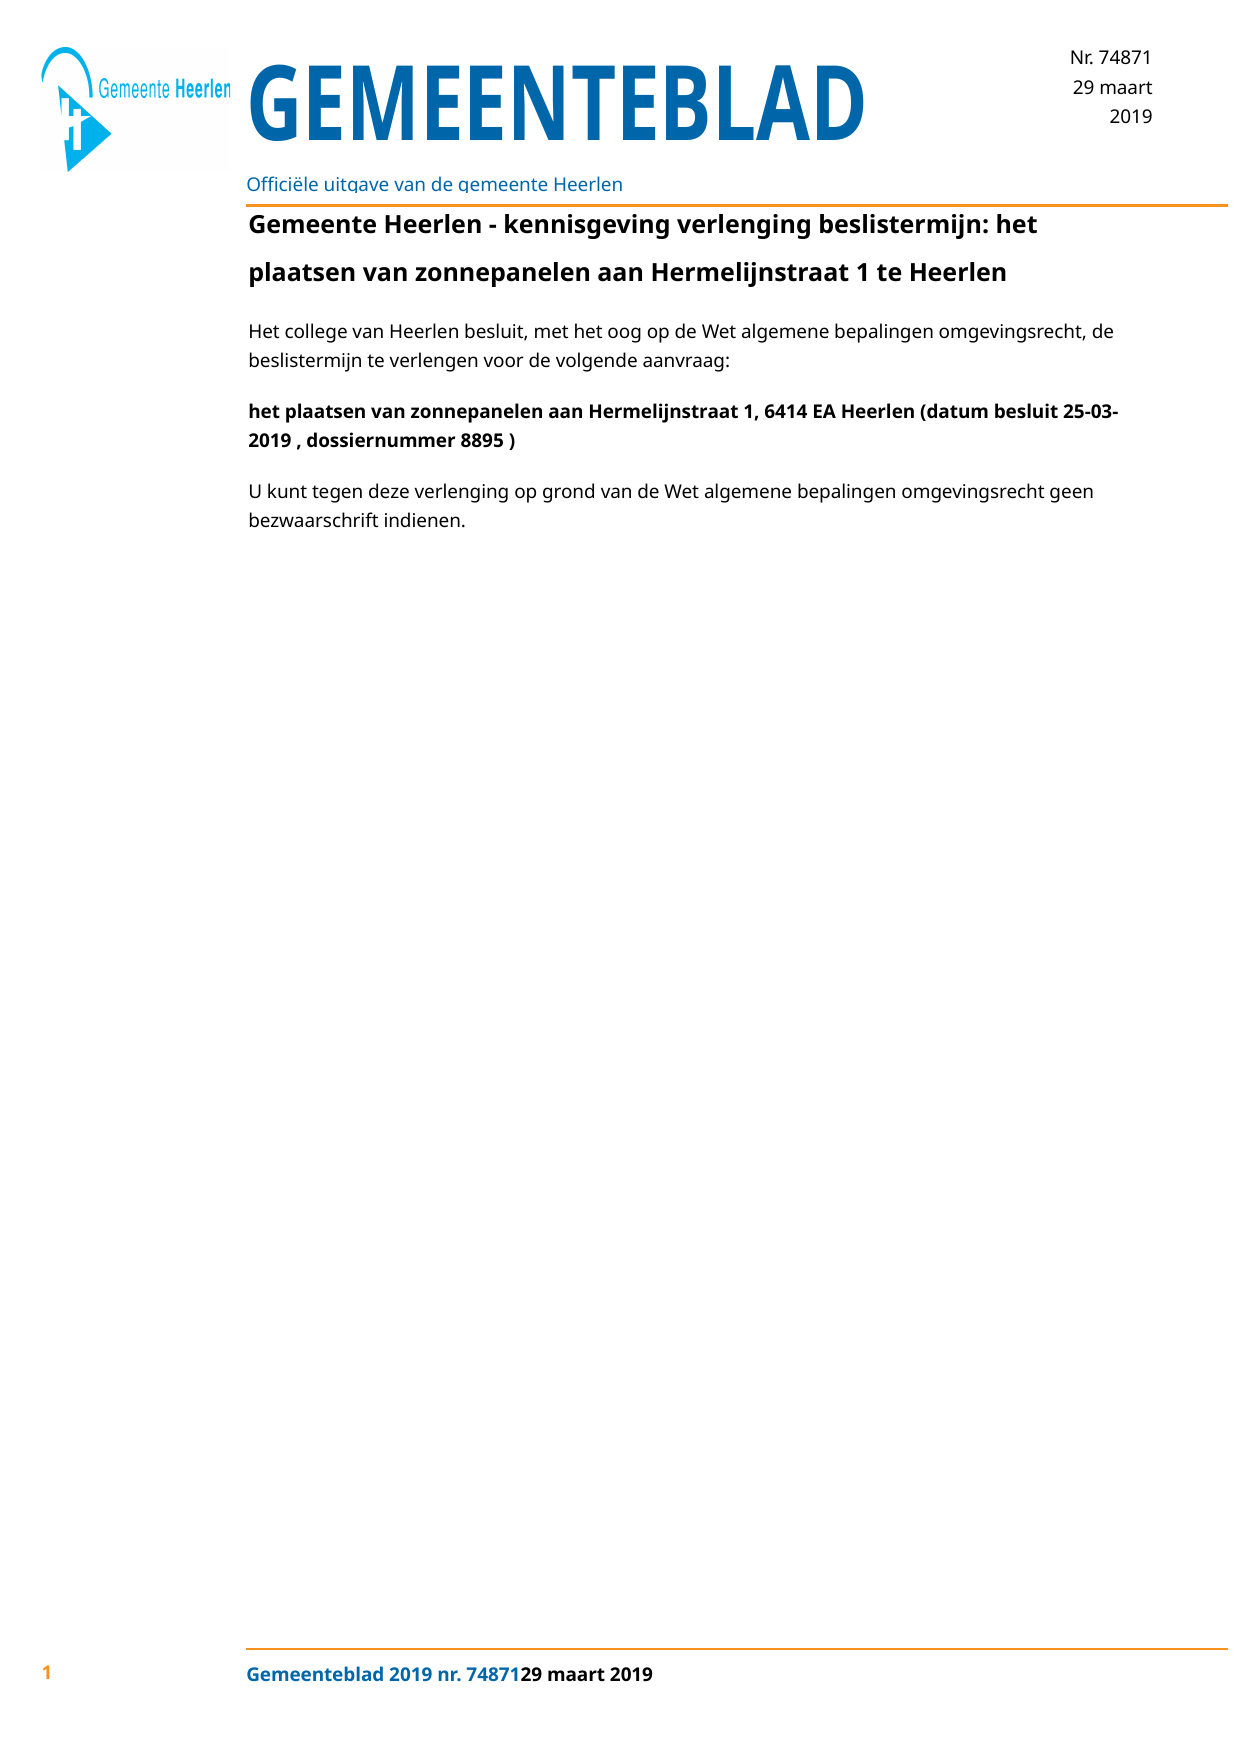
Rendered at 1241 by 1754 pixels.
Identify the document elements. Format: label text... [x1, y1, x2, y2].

text het plaatsen van zonnepanelen aan Hermelijnstraat 1, 6414 EA Heerlen (datum besluit 25-03-2019 , dossiernummer 8895 ) [248, 398, 1152, 453]
picture [41, 47, 231, 172]
picture [41, 47, 58, 70]
text U kunt tegen deze verlenging op grond van de Wet algemene bepalingen omgevingsrecht geen bezwaarschrift indienen. [248, 478, 1152, 533]
text Gemeente Heerlen - kennisgeving verlenging beslistermijn: het plaatsen van zonnepanelen aan Hermelijnstraat 1 te Heerlen [248, 207, 1152, 288]
text Het college van Heerlen besluit, met het oog op de Wet algemene bepalingen omgevingsrecht, de beslistermijn te verlengen voor de volgende aanvraag: [248, 318, 1152, 373]
